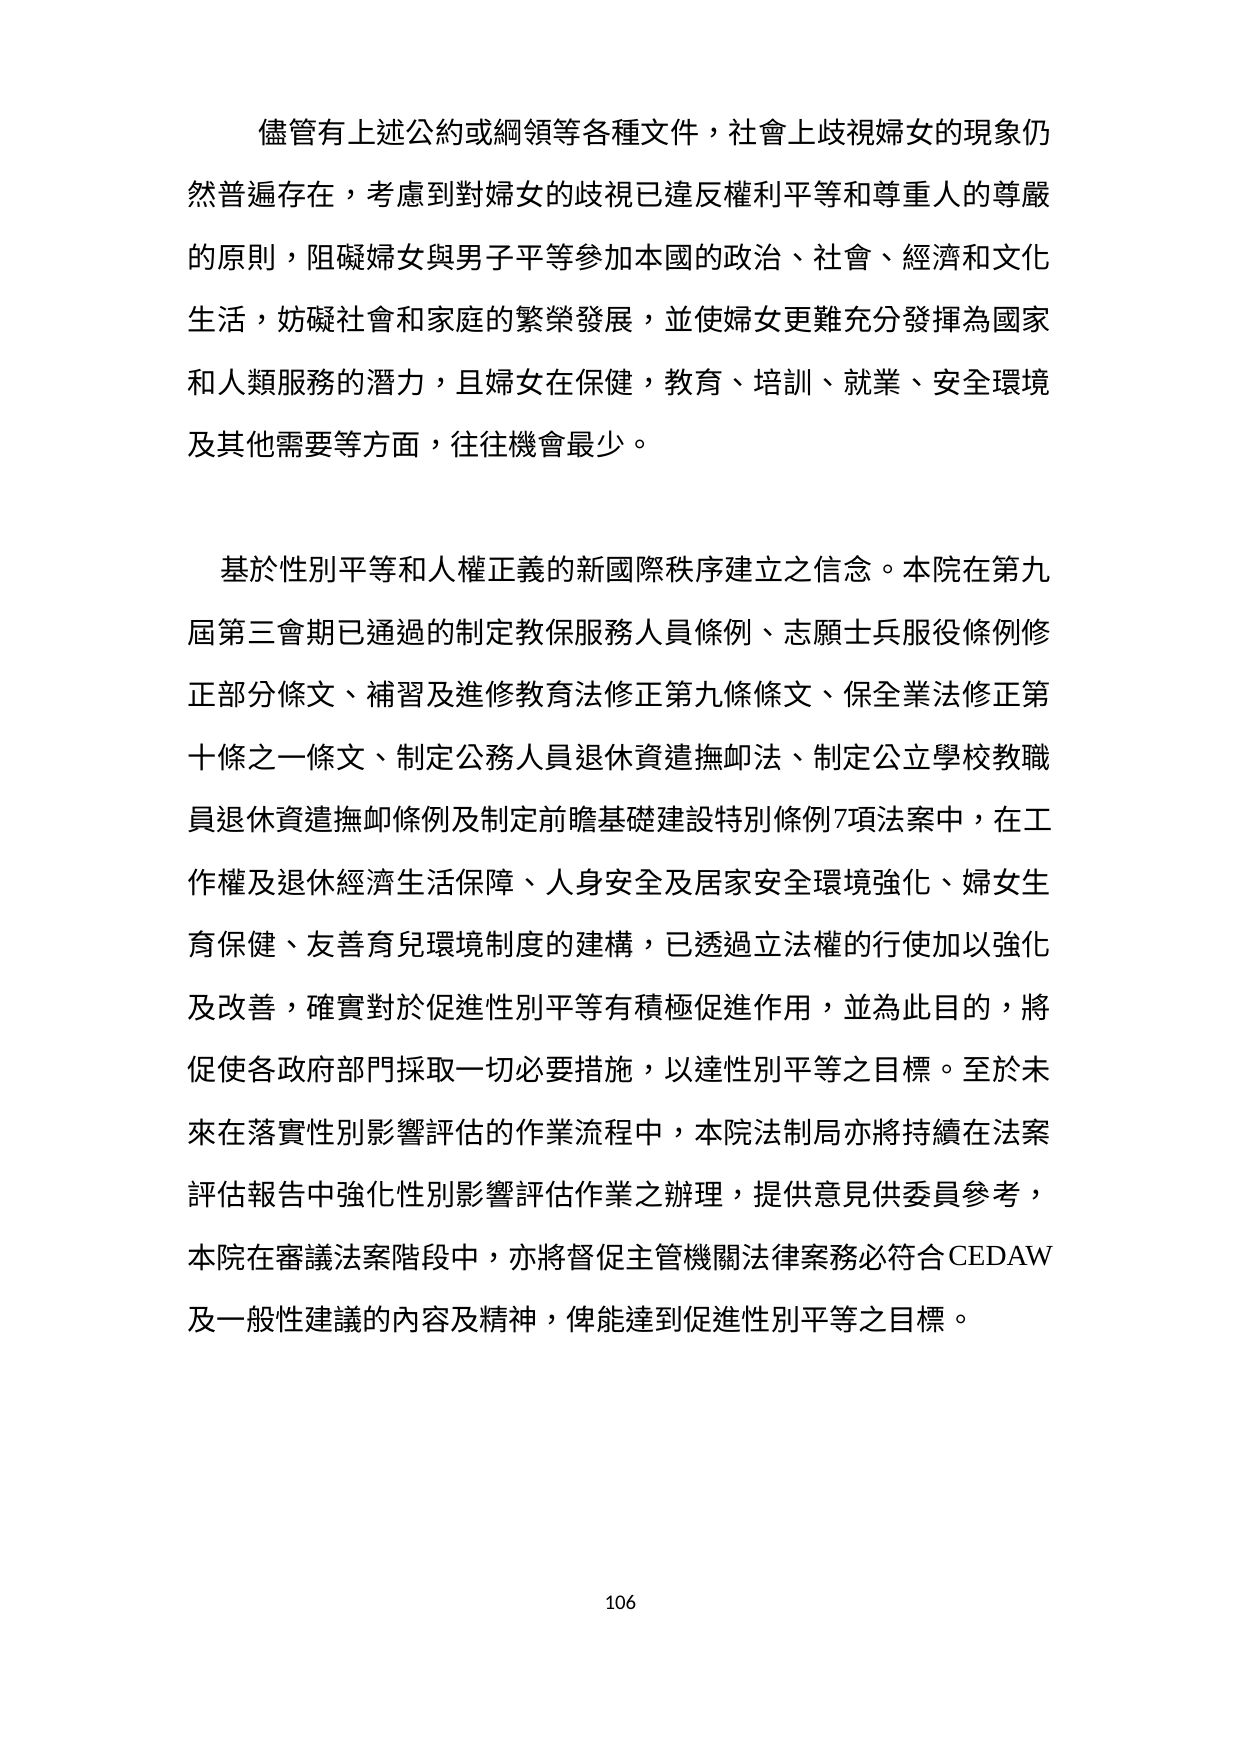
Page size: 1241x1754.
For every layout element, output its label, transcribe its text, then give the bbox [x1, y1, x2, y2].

text 基於性別平等和人權正義的新國際秩序建立之信念。本院在第九屆第三會期已通過的制定教保服務人員條例、志願士兵服役條例修正部分條文、補習及進修教育法修正第九條條文、保全業法修正第十條之一條文、制定公務人員退休資遣撫卹法、制定公立學校教職員退休資遣撫卹條例及制定前瞻基礎建設特別條例7項法案中，在工作權及退休經濟生活保障、人身安全及居家安全環境強化、婦女生育保健、友善育兒環境制度的建構，已透過立法權的行使加以強化及改善，確實對於促進性別平等有積極促進作用，並為此目的，將促使各政府部門採取一切必要措施，以達性別平等之目標。至於未來在落實性別影響評估的作業流程中，本院法制局亦將持續在法案評估報告中強化性別影響評估作業之辦理，提供意見供委員參考，本院在審議法案階段中，亦將督促主管機關法律案務必符合CEDAW及一般性建議的內容及精神，俾能達到促進性別平等之目標。 [187, 526, 1053, 1339]
text 儘管有上述公約或綱領等各種文件，社會上歧視婦女的現象仍然普遍存在，考慮到對婦女的歧視已違反權利平等和尊重人的尊嚴的原則，阻礙婦女與男子平等參加本國的政治、社會、經濟和文化生活，妨礙社會和家庭的繁榮發展，並使婦女更難充分發揮為國家和人類服務的潛力，且婦女在保健，教育、培訓、就業、安全環境及其他需要等方面，往往機會最少。 [187, 89, 1053, 464]
